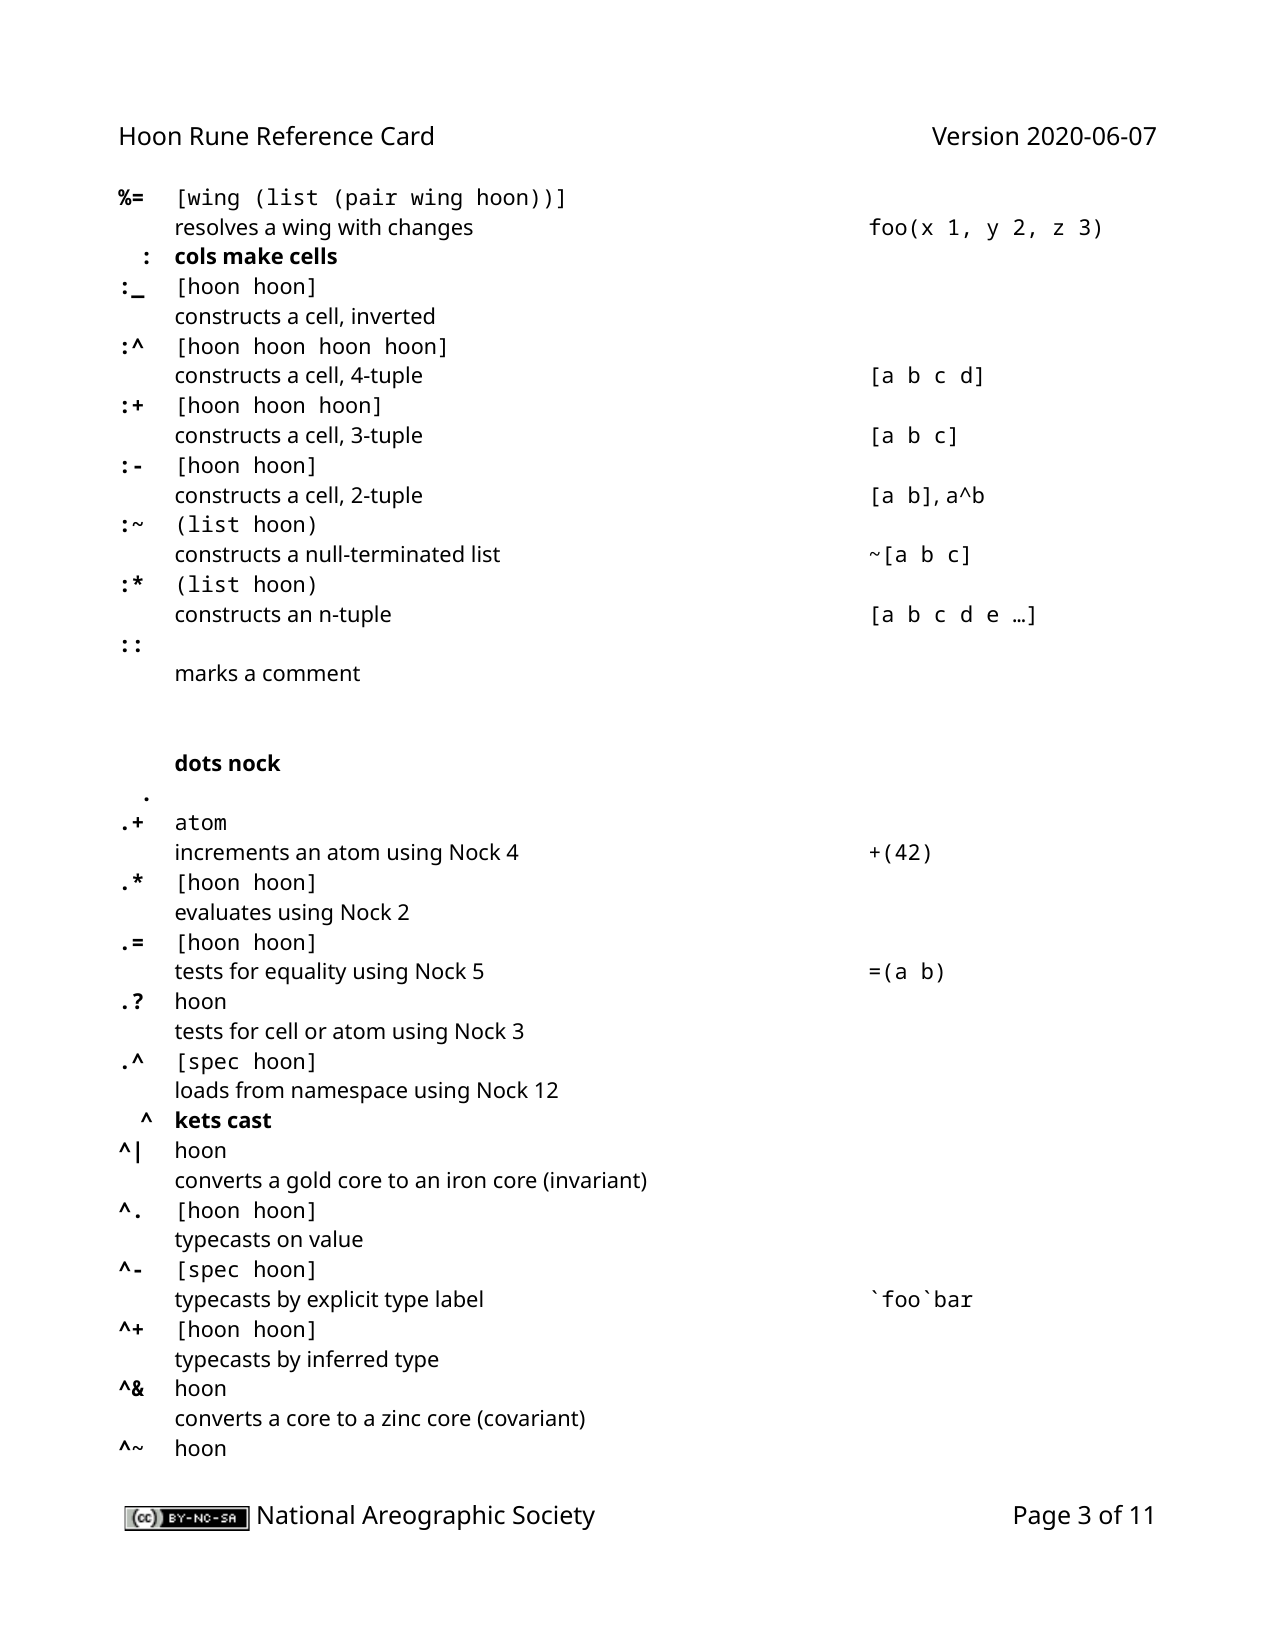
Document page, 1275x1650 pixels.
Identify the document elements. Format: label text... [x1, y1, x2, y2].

table_cell :_ [118, 271, 174, 301]
table_cell converts a gold core to an iron core (invariant) [174, 1165, 1157, 1194]
table_cell .^ [118, 1046, 174, 1075]
table_cell ^ [118, 1105, 174, 1135]
table_cell kets cast [174, 1105, 1157, 1135]
table_cell ^~ [118, 1433, 174, 1463]
table_cell [868, 1254, 1157, 1284]
table_cell [868, 509, 1157, 539]
table_cell +(42) [868, 837, 1157, 867]
table_cell :: [118, 629, 174, 658]
table_cell :* [118, 569, 174, 599]
table_cell %= [118, 182, 174, 211]
table_cell increments an atom using Nock 4 [174, 837, 868, 867]
table_cell tests for equality using Nock 5 [174, 956, 868, 986]
table_cell :^ [118, 331, 174, 360]
table_cell typecasts on value [174, 1224, 1157, 1254]
table_cell [a b c d] [868, 360, 1157, 390]
table_cell [hoon hoon] [174, 1195, 1157, 1224]
table_cell : [118, 241, 174, 271]
table_cell [118, 211, 174, 241]
table_cell .+ [118, 807, 174, 837]
table_cell [hoon hoon] [174, 450, 868, 479]
table_cell [868, 331, 1157, 360]
table_cell [118, 956, 174, 986]
table_cell ^| [118, 1135, 174, 1165]
table_cell [spec hoon] [174, 1046, 1157, 1075]
table_cell [868, 182, 1157, 211]
table_cell [118, 658, 174, 688]
table_cell ^& [118, 1373, 174, 1403]
table_cell [868, 450, 1157, 479]
table_cell [wing (list (pair wing hoon))] [174, 182, 868, 211]
table_cell ^+ [118, 1314, 174, 1343]
table_cell hoon [174, 1433, 1157, 1463]
table_cell [868, 390, 1157, 420]
table_cell .? [118, 986, 174, 1016]
table_cell [hoon hoon] [174, 926, 868, 956]
table_cell [a b], a^b [868, 480, 1157, 509]
table_cell [868, 569, 1157, 599]
table_cell ^. [118, 1195, 174, 1224]
table_cell [118, 1284, 174, 1314]
table_cell [118, 420, 174, 450]
table_cell [118, 539, 174, 569]
table_cell constructs an n-tuple [174, 599, 868, 628]
table_cell foo(x 1, y 2, z 3) [868, 211, 1157, 241]
table_cell [118, 1016, 174, 1046]
table_cell ~[a b c] [868, 539, 1157, 569]
table_cell [hoon hoon] [174, 867, 1157, 897]
table_cell hoon [174, 986, 1157, 1016]
table_cell =(a b) [868, 956, 1157, 986]
table_cell .= [118, 926, 174, 956]
table_cell constructs a null-terminated list [174, 539, 868, 569]
table_cell (list hoon) [174, 569, 868, 599]
table_cell [118, 1075, 174, 1105]
table_cell :~ [118, 509, 174, 539]
table_cell [118, 360, 174, 390]
picture [124, 1506, 250, 1531]
table_cell [118, 480, 174, 509]
table_cell tests for cell or atom using Nock 3 [174, 1016, 1157, 1046]
table_cell :+ [118, 390, 174, 420]
table_cell constructs a cell, 4-tuple [174, 360, 868, 390]
table_cell [hoon hoon hoon] [174, 390, 868, 420]
table_cell [868, 926, 1157, 956]
table_cell (list hoon) [174, 509, 868, 539]
table_cell hoon [174, 1373, 1157, 1403]
table_cell [868, 807, 1157, 837]
table_cell resolves a wing with changes [174, 211, 868, 241]
table_cell `foo`bar [868, 1284, 1157, 1314]
table_cell [a b c d e …] [868, 599, 1157, 628]
table_cell [174, 629, 1157, 658]
table_cell [118, 301, 174, 331]
table_cell constructs a cell, 3-tuple [174, 420, 868, 450]
table_cell [118, 599, 174, 628]
table_cell . [118, 688, 174, 807]
table_cell hoon [174, 1135, 1157, 1165]
table_cell constructs a cell, inverted [174, 301, 1157, 331]
table_cell atom [174, 807, 868, 837]
table_cell [spec hoon] [174, 1254, 868, 1284]
table_cell cols make cells [174, 241, 1157, 271]
table_cell .* [118, 867, 174, 897]
table_cell marks a comment [174, 658, 1157, 688]
table_cell [118, 1344, 174, 1373]
table_cell [hoon hoon hoon hoon] [174, 331, 868, 360]
table_cell [a b c] [868, 420, 1157, 450]
table_cell [118, 1403, 174, 1433]
table_cell loads from namespace using Nock 12 [174, 1075, 1157, 1105]
table_cell [118, 1165, 174, 1194]
table_cell typecasts by inferred type [174, 1344, 1157, 1373]
table_cell [hoon hoon] [174, 271, 1157, 301]
table_cell :- [118, 450, 174, 479]
table_cell [118, 1224, 174, 1254]
table_cell [hoon hoon] [174, 1314, 1157, 1343]
table_cell typecasts by explicit type label [174, 1284, 868, 1314]
table_cell evaluates using Nock 2 [174, 897, 1157, 926]
table_cell constructs a cell, 2-tuple [174, 480, 868, 509]
table_cell [118, 837, 174, 867]
table_cell [118, 897, 174, 926]
table_cell ^- [118, 1254, 174, 1284]
table_cell dots nock [174, 688, 1157, 807]
table_cell converts a core to a zinc core (covariant) [174, 1403, 1157, 1433]
